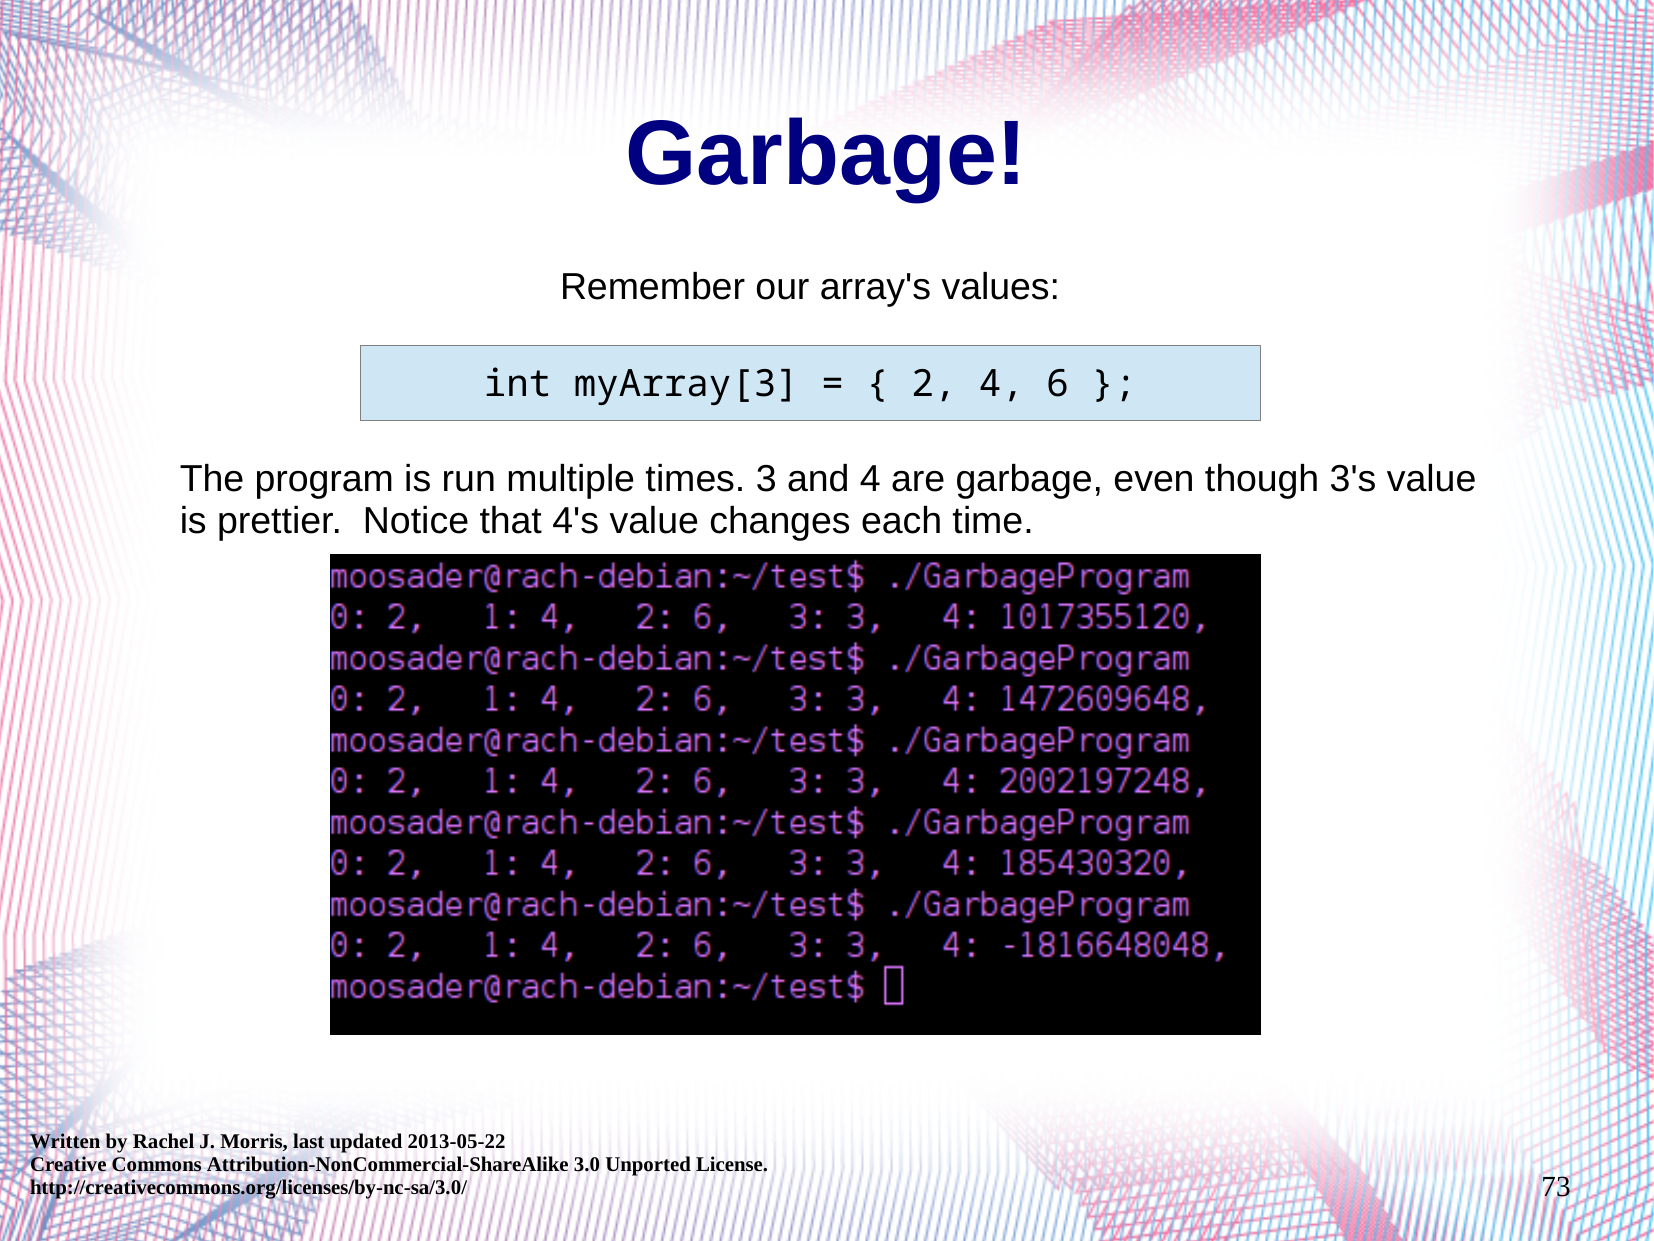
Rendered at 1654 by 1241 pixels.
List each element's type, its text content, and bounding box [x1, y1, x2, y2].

text_box The program is run multiple times. 3 and 4 are garbage, even though 3's value is prettier. Notice that 4's value changes each time. [165, 450, 1501, 549]
text_box Remember our array's values: [150, 258, 1471, 316]
title Garbage! [82, 49, 1571, 257]
picture [0, 0, 1654, 1241]
text_box int myArray[3] = { 2, 4, 6 }; [360, 345, 1261, 421]
